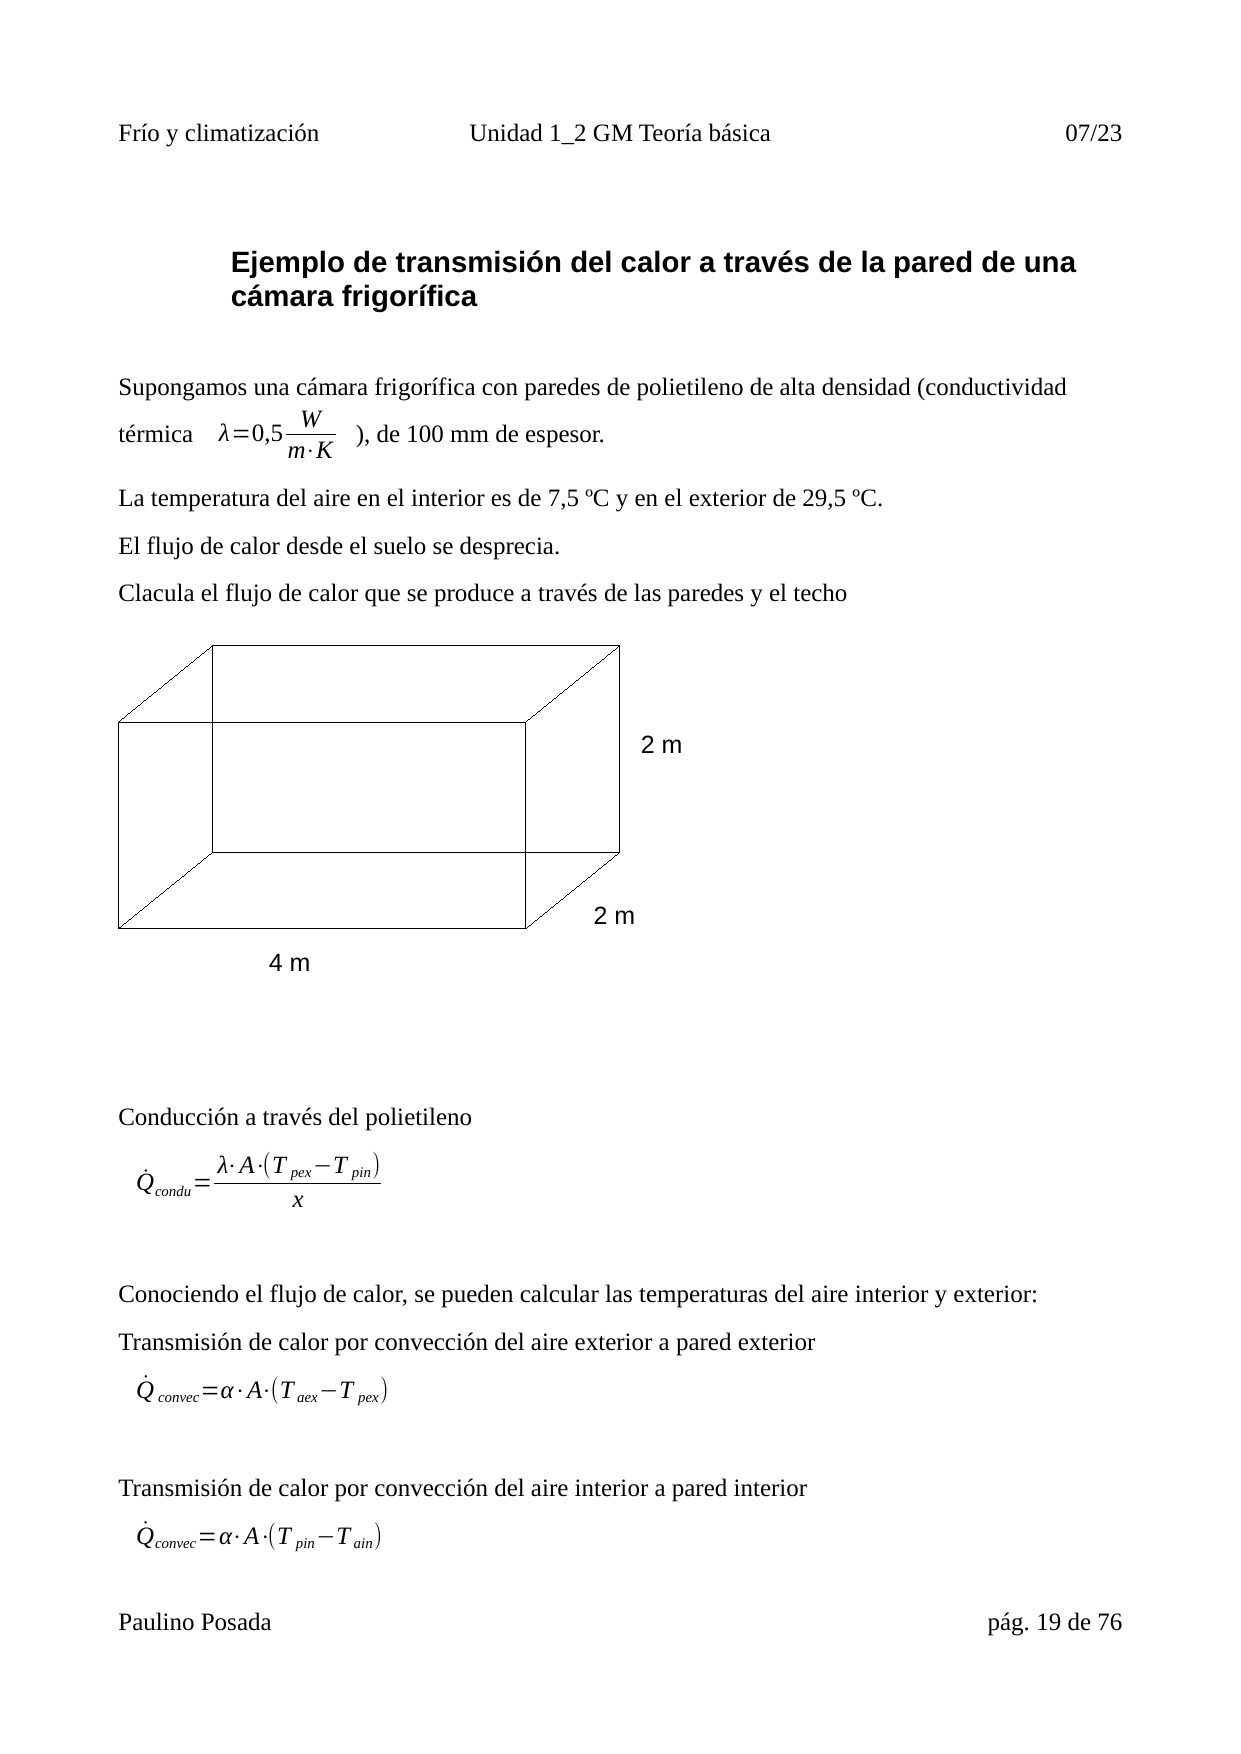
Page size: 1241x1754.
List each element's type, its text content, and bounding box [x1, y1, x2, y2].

text Conociendo el flujo de calor, se pueden calcular las temperaturas del aire interior y exterior: [118, 1279, 1122, 1308]
text Transmisión de calor por convección del aire exterior a pared exterior [118, 1327, 1122, 1356]
text Supongamos una cámara frigorífica con paredes de polietileno de alta densidad (conductividad térmica ), de 100 mm de espesor. [118, 372, 1122, 464]
text Conducción a través del polietileno [118, 1102, 1122, 1131]
text Transmisión de calor por convección del aire interior a pared interior [118, 1473, 1122, 1502]
text El flujo de calor desde el suelo se desprecia. [118, 531, 1122, 559]
subtitle Ejemplo de transmisión del calor a través de la pared de una cámara frigorífica [118, 245, 1122, 312]
text Clacula el flujo de calor que se produce a través de las paredes y el techo [118, 578, 1122, 607]
text La temperatura del aire en el interior es de 7,5 ºC y en el exterior de 29,5 ºC. [118, 483, 1122, 512]
